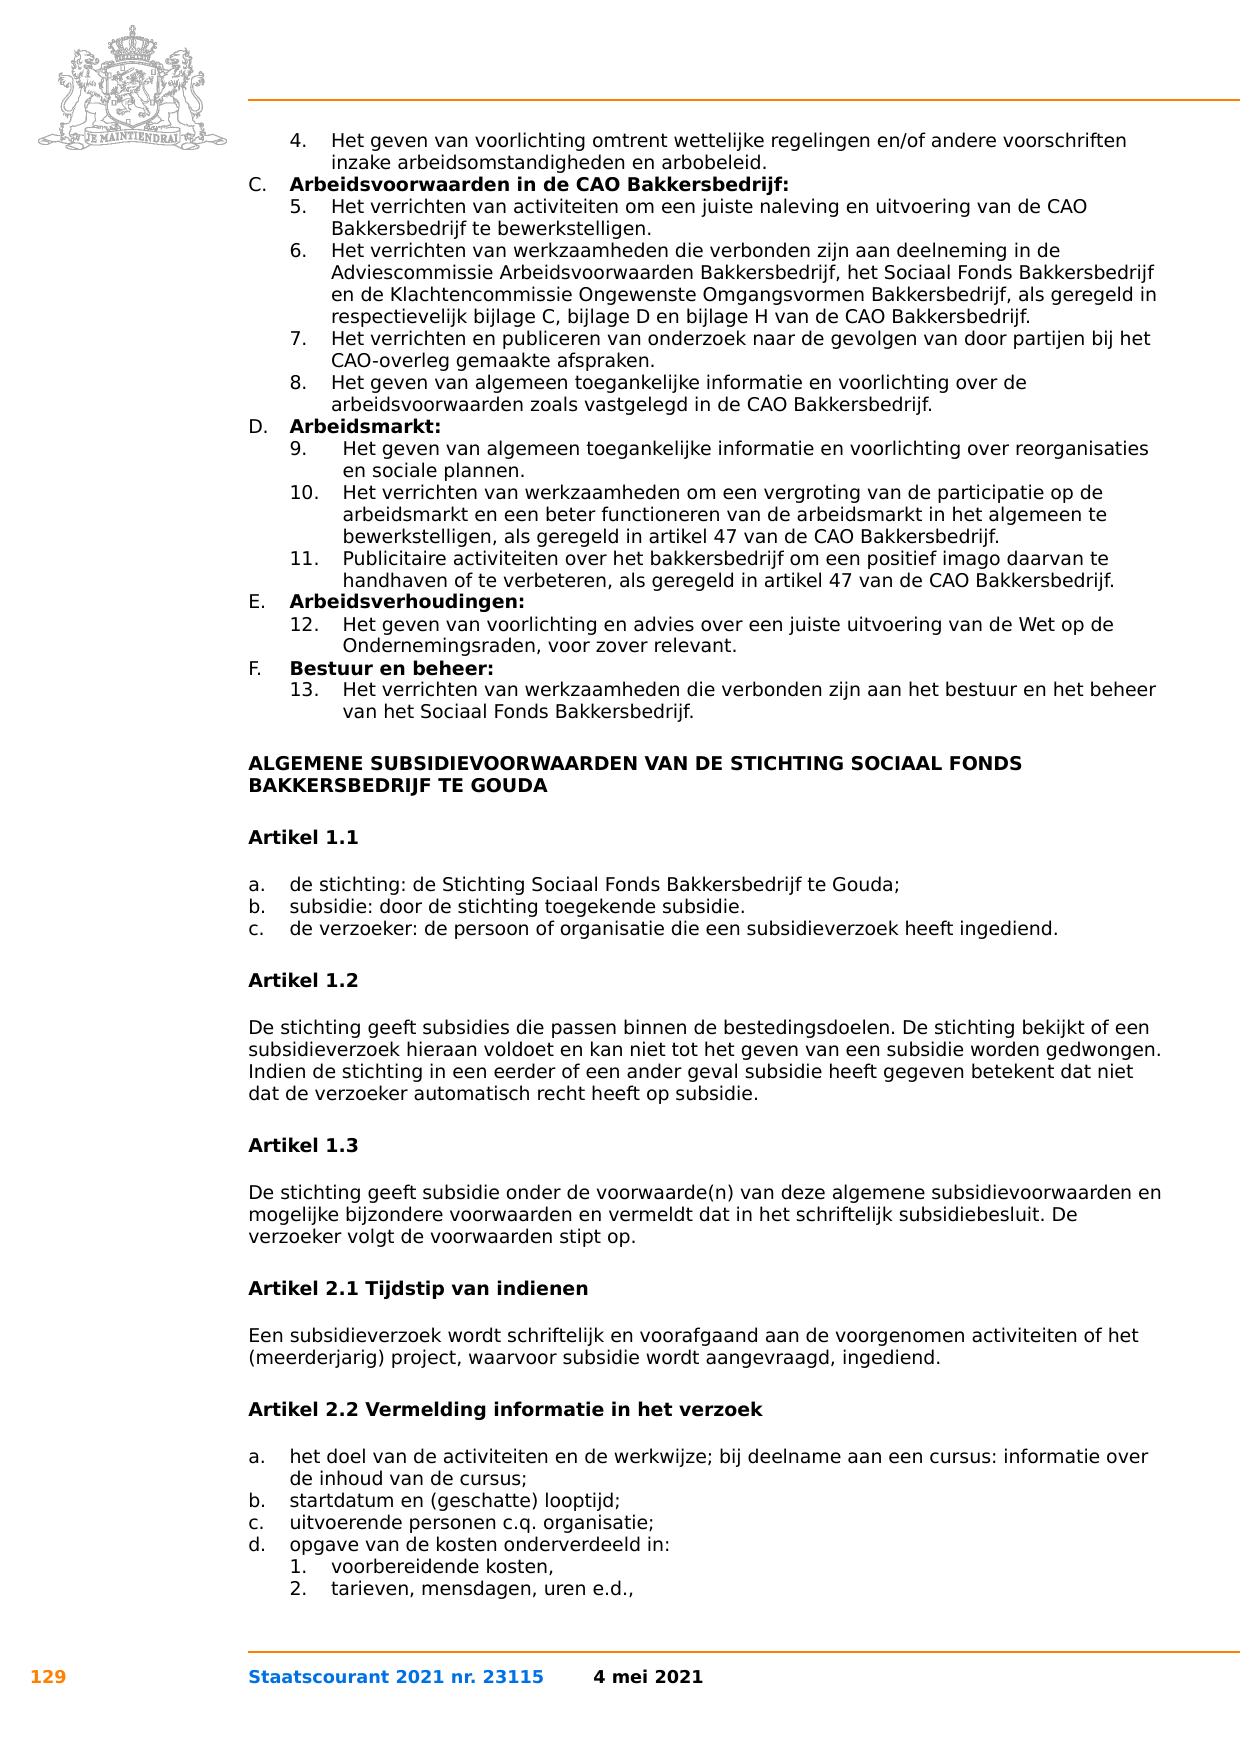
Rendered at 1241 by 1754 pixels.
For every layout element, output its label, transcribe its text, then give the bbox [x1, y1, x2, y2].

text 11. Publicitaire activiteiten over het bakkersbedrijf om een positief imago daarvan te handhaven of te verbeteren, als geregeld in artikel 47 van de CAO Bakkersbedrijf. [289, 547, 1163, 591]
text a. de stichting: de Stichting Sociaal Fonds Bakkersbedrijf te Gouda; [248, 874, 1163, 896]
text F. Bestuur en beheer: [248, 657, 1163, 679]
text 2. tarieven, mensdagen, uren e.d., [289, 1578, 1163, 1600]
text c. de verzoeker: de persoon of organisatie die een subsidieverzoek heeft ingediend. [248, 918, 1163, 940]
text b. subsidie: door de stichting toegekende subsidie. [248, 896, 1163, 918]
text 6. Het verrichten van werkzaamheden die verbonden zijn aan deelneming in de Adviescommissie Arbeidsvoorwaarden Bakkersbedrijf, het Sociaal Fonds Bakkersbedrijf en de Klachtencommissie Ongewenste Omgangsvormen Bakkersbedrijf, als geregeld in respectievelijk bijlage C, bijlage D en bijlage H van de CAO Bakkersbedrijf. [289, 240, 1163, 328]
text 9. Het geven van algemeen toegankelijke informatie en voorlichting over reorganisaties en sociale plannen. [289, 438, 1163, 482]
subtitle Artikel 2.1 Tijdstip van indienen [248, 1278, 1163, 1300]
text 1. voorbereidende kosten, [289, 1556, 1163, 1578]
text Een subsidieverzoek wordt schriftelijk en voorafgaand aan de voorgenomen activiteiten of het (meerderjarig) project, waarvoor subsidie wordt aangevraagd, ingediend. [248, 1325, 1163, 1369]
text De stichting geeft subsidies die passen binnen de bestedingsdoelen. De stichting bekijkt of een subsidieverzoek hieraan voldoet en kan niet tot het geven van een subsidie worden gedwongen. Indien de stichting in een eerder of een ander geval subsidie heeft gegeven betekent dat niet dat de verzoeker automatisch recht heeft op subsidie. [248, 1017, 1163, 1105]
text 5. Het verrichten van activiteiten om een juiste naleving en uitvoering van de CAO Bakkersbedrijf te bewerkstelligen. [289, 196, 1163, 240]
text D. Arbeidsmarkt: [248, 416, 1163, 438]
subtitle ALGEMENE SUBSIDIEVOORWAARDEN VAN DE STICHTING SOCIAAL FONDS BAKKERSBEDRIJF TE GOUDA [248, 753, 1163, 797]
text 10. Het verrichten van werkzaamheden om een vergroting van de participatie op de arbeidsmarkt en een beter functioneren van de arbeidsmarkt in het algemeen te bewerkstelligen, als geregeld in artikel 47 van de CAO Bakkersbedrijf. [289, 482, 1163, 547]
text De stichting geeft subsidie onder de voorwaarde(n) van deze algemene subsidievoorwaarden en mogelijke bijzondere voorwaarden en vermeldt dat in het schriftelijk subsidiebesluit. De verzoeker volgt de voorwaarden stipt op. [248, 1182, 1163, 1248]
subtitle Artikel 1.3 [248, 1135, 1163, 1157]
text 13. Het verrichten van werkzaamheden die verbonden zijn aan het bestuur en het beheer van het Sociaal Fonds Bakkersbedrijf. [289, 679, 1163, 723]
subtitle Artikel 1.1 [248, 827, 1163, 849]
text d. opgave van de kosten onderverdeeld in: [248, 1534, 1163, 1556]
text 8. Het geven van algemeen toegankelijke informatie en voorlichting over de arbeidsvoorwaarden zoals vastgelegd in de CAO Bakkersbedrijf. [289, 372, 1163, 416]
text a. het doel van de activiteiten en de werkwijze; bij deelname aan een cursus: informatie over de inhoud van de cursus; [248, 1446, 1163, 1490]
text 12. Het geven van voorlichting en advies over een juiste uitvoering van de Wet op de Ondernemingsraden, voor zover relevant. [289, 613, 1163, 657]
text 7. Het verrichten en publiceren van onderzoek naar de gevolgen van door partijen bij het CAO-overleg gemaakte afspraken. [289, 328, 1163, 372]
text E. Arbeidsverhoudingen: [248, 591, 1163, 613]
text c. uitvoerende personen c.q. organisatie; [248, 1512, 1163, 1534]
text b. startdatum en (geschatte) looptijd; [248, 1490, 1163, 1512]
picture [38, 25, 227, 150]
text 4. Het geven van voorlichting omtrent wettelijke regelingen en/of andere voorschriften inzake arbeidsomstandigheden en arbobeleid. [289, 130, 1163, 174]
subtitle Artikel 2.2 Vermelding informatie in het verzoek [248, 1399, 1163, 1421]
text C. Arbeidsvoorwaarden in de CAO Bakkersbedrijf: [248, 174, 1163, 196]
subtitle Artikel 1.2 [248, 970, 1163, 992]
